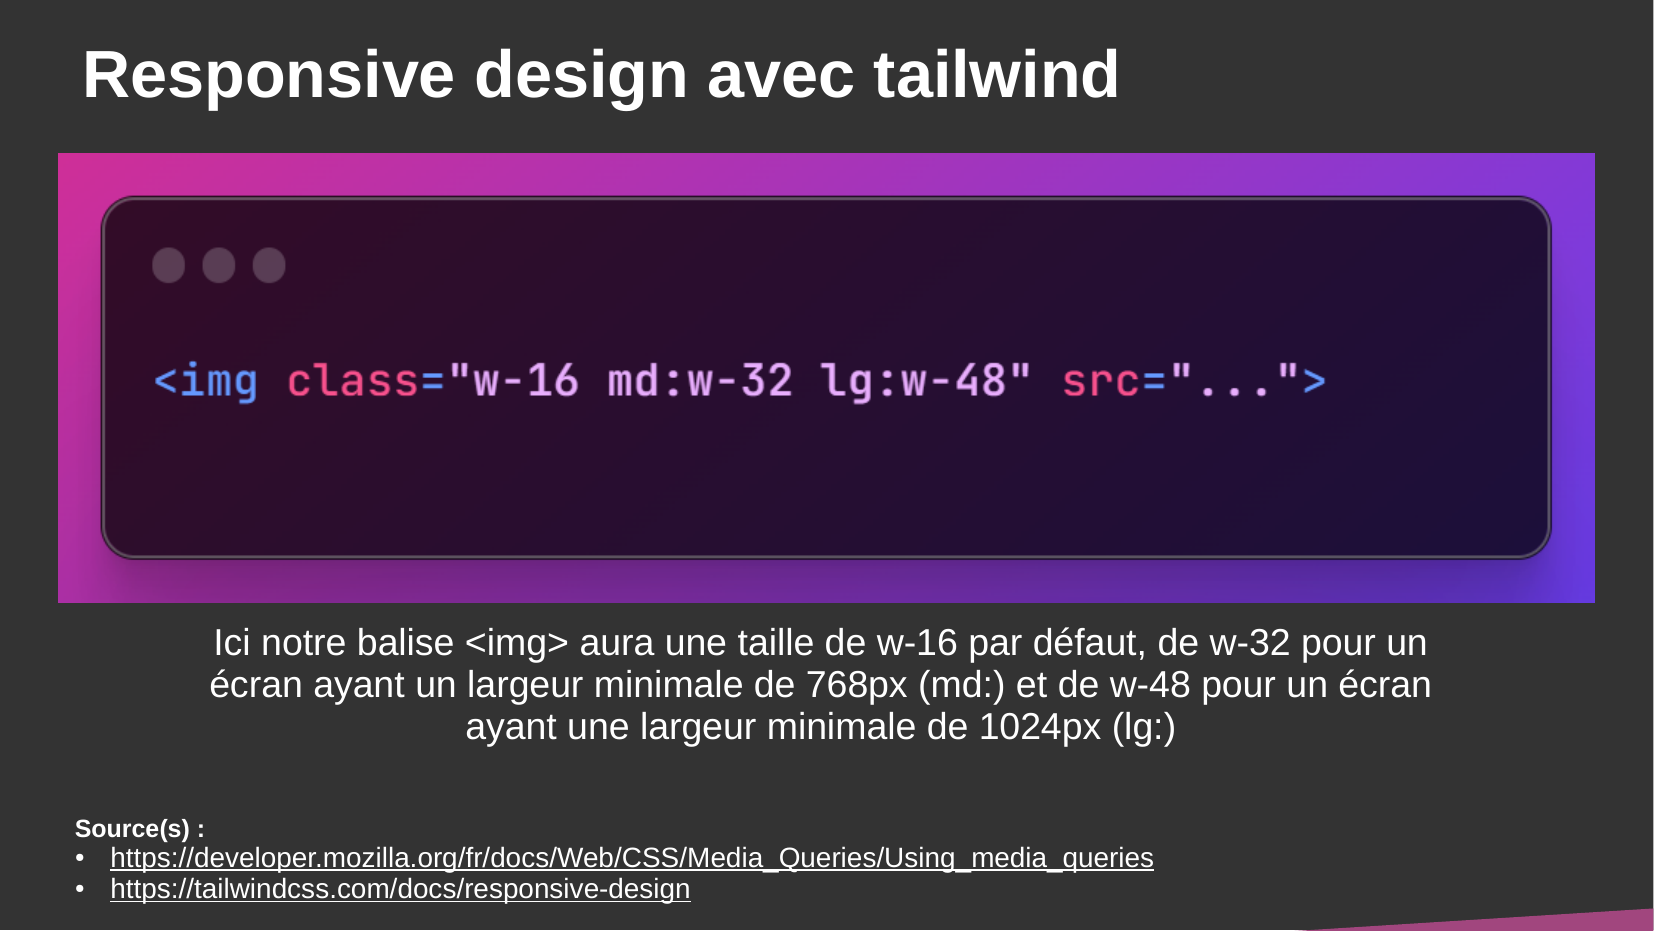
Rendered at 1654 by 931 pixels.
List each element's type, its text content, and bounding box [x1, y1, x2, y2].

text_box Ici notre balise <img> aura une taille de w-16 par défaut, de w-32 pour un écran ayant un largeur minimale de 768px (md:) et de w-48 pour un écran ayant une largeur minimale de 1024px (lg:) [153, 614, 1489, 792]
text_box Source(s) : https://developer.mozilla.org/fr/docs/Web/CSS/Media_Queries/Using_media_queries https://tailwindcss.com/docs/responsive-design [60, 807, 1583, 913]
picture [58, 153, 1595, 603]
text_box [1294, 908, 1654, 931]
title Responsive design avec tailwind [82, 37, 1571, 114]
